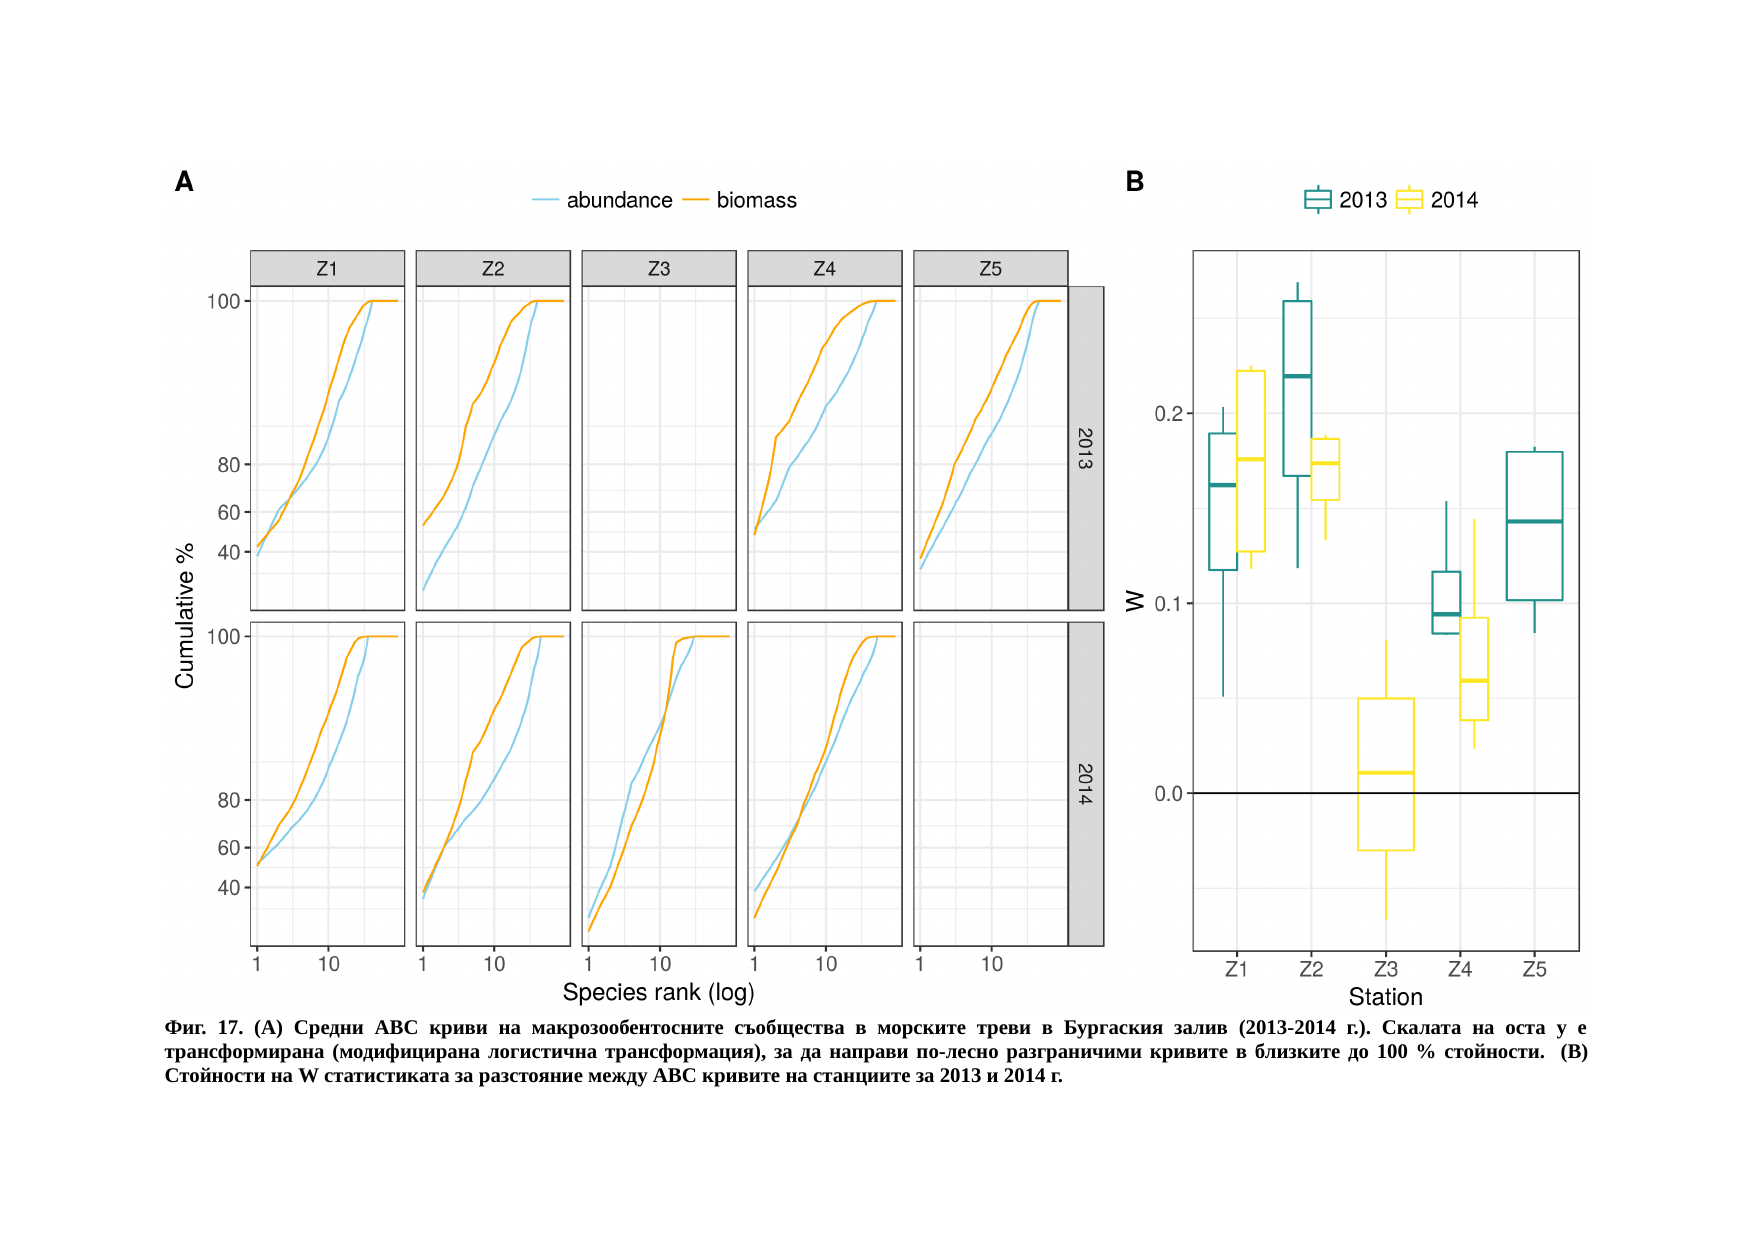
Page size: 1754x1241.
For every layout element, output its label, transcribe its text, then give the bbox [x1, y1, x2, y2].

picture [164, 160, 1590, 1016]
text Фиг. 17. (А) Средни АВС криви на макрозообентосните съобщества в морските треви в Бургаския залив (2013-2014 г.). Скалата на оста у е трансформирана (модифицирана логистична трансформация), за да направи по-лесно разграничими кривите в близките до 100 % стойности. (В) Стойности на W статистиката за разстояние между ABC кривите на станциите за 2013 и 2014 г. [164, 1016, 1590, 1087]
